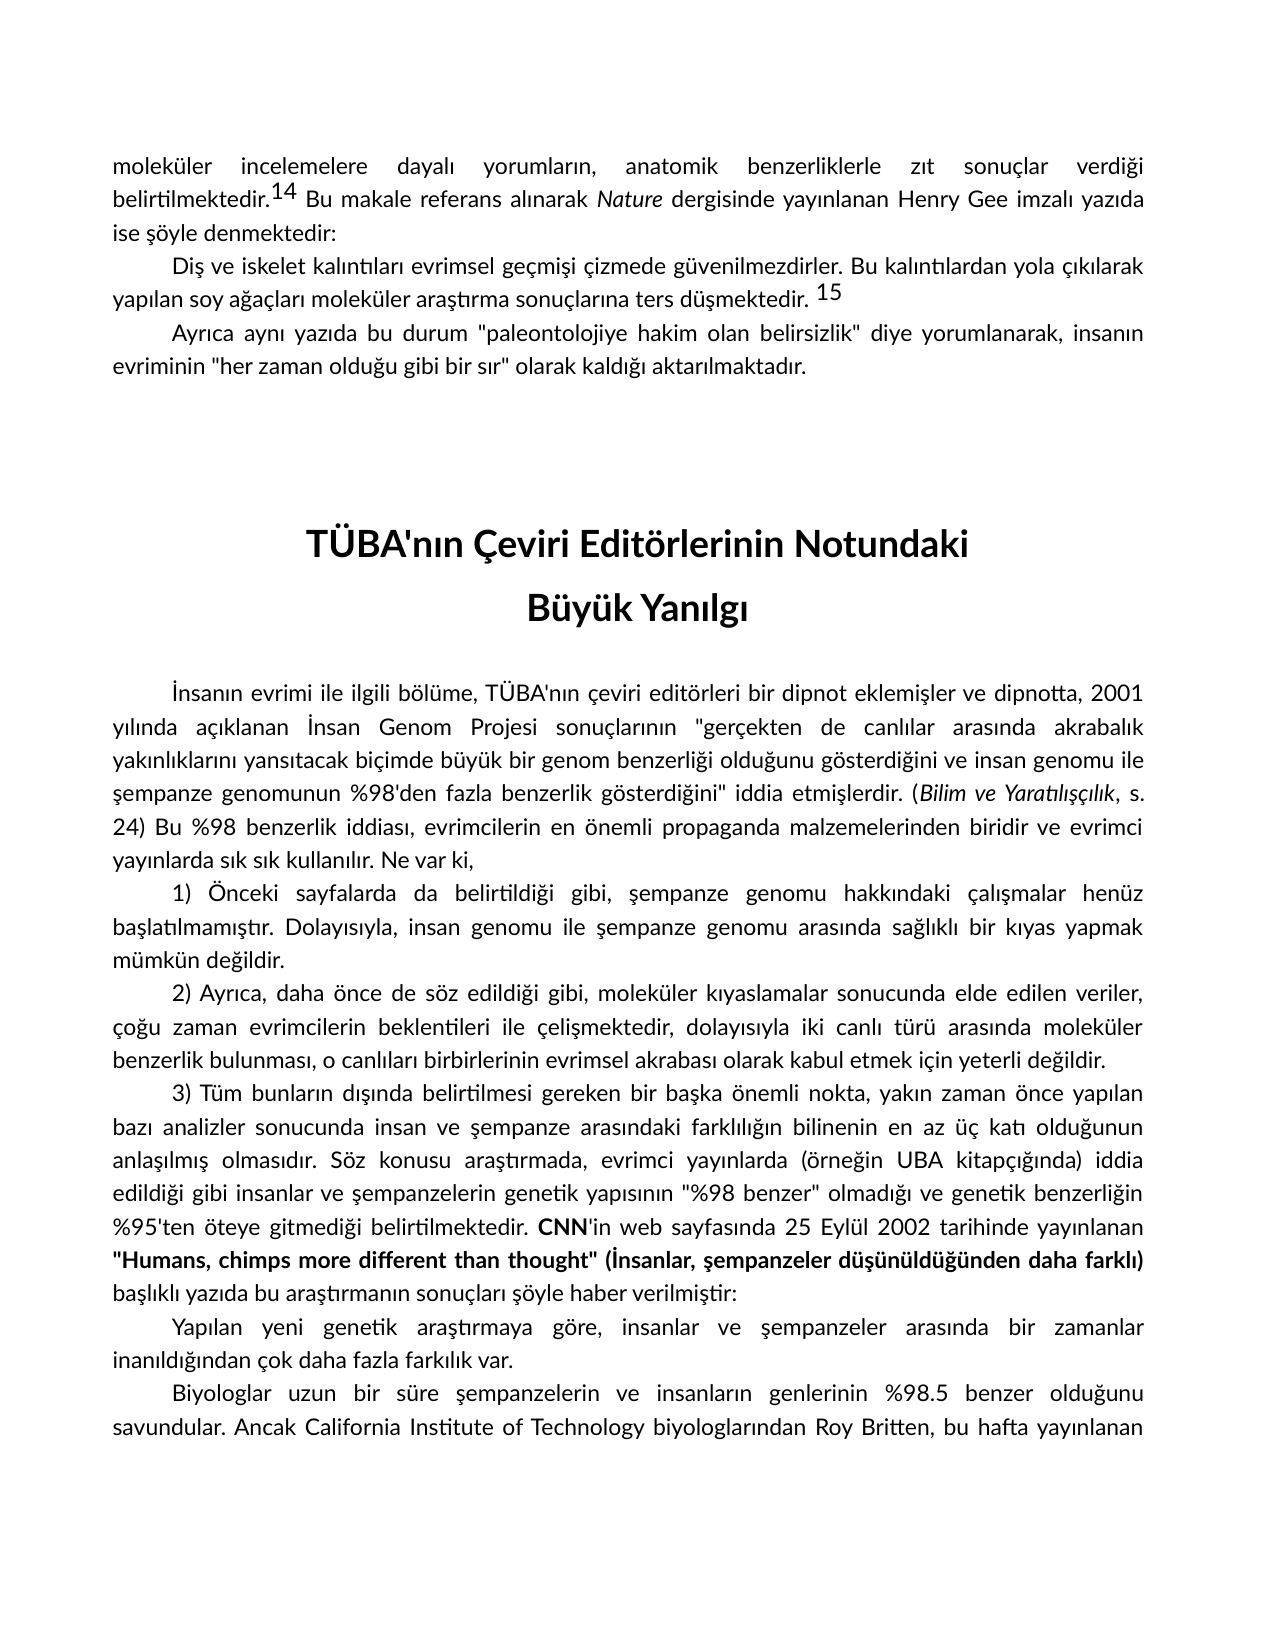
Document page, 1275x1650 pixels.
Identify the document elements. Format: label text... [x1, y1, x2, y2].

subtitle TÜBA'nın Çeviri Editörlerinin Notundaki [112, 521, 1162, 566]
text 2) Ayrıca, daha önce de söz edildiği gibi, moleküler kıyaslamalar sonucunda elde edilen veriler, çoğu zaman evrimcilerin beklentileri ile çelişmektedir, dolayısıyla iki canlı türü arasında moleküler benzerlik bulunması, o canlıları birbirlerinin evrimsel akrabası olarak kabul etmek için yeterli değildir. [112, 975, 1145, 1075]
text İnsanın evrimi ile ilgili bölüme, TÜBA'nın çeviri editörleri bir dipnot eklemişler ve dipnotta, 2001 yılında açıklanan İnsan Genom Projesi sonuçlarının "gerçekten de canlılar arasında akrabalık yakınlıklarını yansıtacak biçimde büyük bir genom benzerliği olduğunu gösterdiğini ve insan genomu ile şempanze genomunun %98'den fazla benzerlik gösterdiğini" iddia etmişlerdir. (Bilim ve Yaratılışçılık, s. 24) Bu %98 benzerlik iddiası, evrimcilerin en önemli propaganda malzemelerinden biridir ve evrimci yayınlarda sık sık kullanılır. Ne var ki, [112, 675, 1145, 875]
text 1) Önceki sayfalarda da belirtildiği gibi, şempanze genomu hakkındaki çalışmalar henüz başlatılmamıştır. Dolayısıyla, insan genomu ile şempanze genomu arasında sağlıklı bir kıyas yapmak mümkün değildir. [112, 875, 1145, 975]
text Yapılan yeni genetik araştırmaya göre, insanlar ve şempanzeler arasında bir zamanlar inanıldığından çok daha fazla farkılık var. [112, 1308, 1145, 1375]
text Biyologlar uzun bir süre şempanzelerin ve insanların genlerinin %98.5 benzer olduğunu savundular. Ancak California Institute of Technology biyologlarından Roy Britten, bu hafta yayınlanan [112, 1375, 1145, 1442]
text 3) Tüm bunların dışında belirtilmesi gereken bir başka önemli nokta, yakın zaman önce yapılan bazı analizler sonucunda insan ve şempanze arasındaki farklılığın bilinenin en az üç katı olduğunun anlaşılmış olmasıdır. Söz konusu araştırmada, evrimci yayınlarda (örneğin UBA kitapçığında) iddia edildiği gibi insanlar ve şempanzelerin genetik yapısının "%98 benzer" olmadığı ve genetik benzerliğin %95'ten öteye gitmediği belirtilmektedir. CNN'in web sayfasında 25 Eylül 2002 tarihinde yayınlanan "Humans, chimps more different than thought" (İnsanlar, şempanzeler düşünüldüğünden daha farklı) başlıklı yazıda bu araştırmanın sonuçları şöyle haber verilmiştir: [112, 1075, 1145, 1308]
text Diş ve iskelet kalıntıları evrimsel geçmişi çizmede güvenilmezdirler. Bu kalıntılardan yola çıkılarak yapılan soy ağaçları moleküler araştırma sonuçlarına ters düşmektedir. 15 [112, 248, 1145, 314]
text Ayrıca aynı yazıda bu durum "paleontolojiye hakim olan belirsizlik" diye yorumlanarak, insanın evriminin "her zaman olduğu gibi bir sır" olarak kaldığı aktarılmaktadır. [112, 314, 1145, 381]
text moleküler incelemelere dayalı yorumların, anatomik benzerliklerle zıt sonuçlar verdiği belirtilmektedir.14 Bu makale referans alınarak Nature dergisinde yayınlanan Henry Gee imzalı yazıda ise şöyle denmektedir: [112, 148, 1145, 248]
subtitle Büyük Yanılgı [112, 584, 1162, 629]
